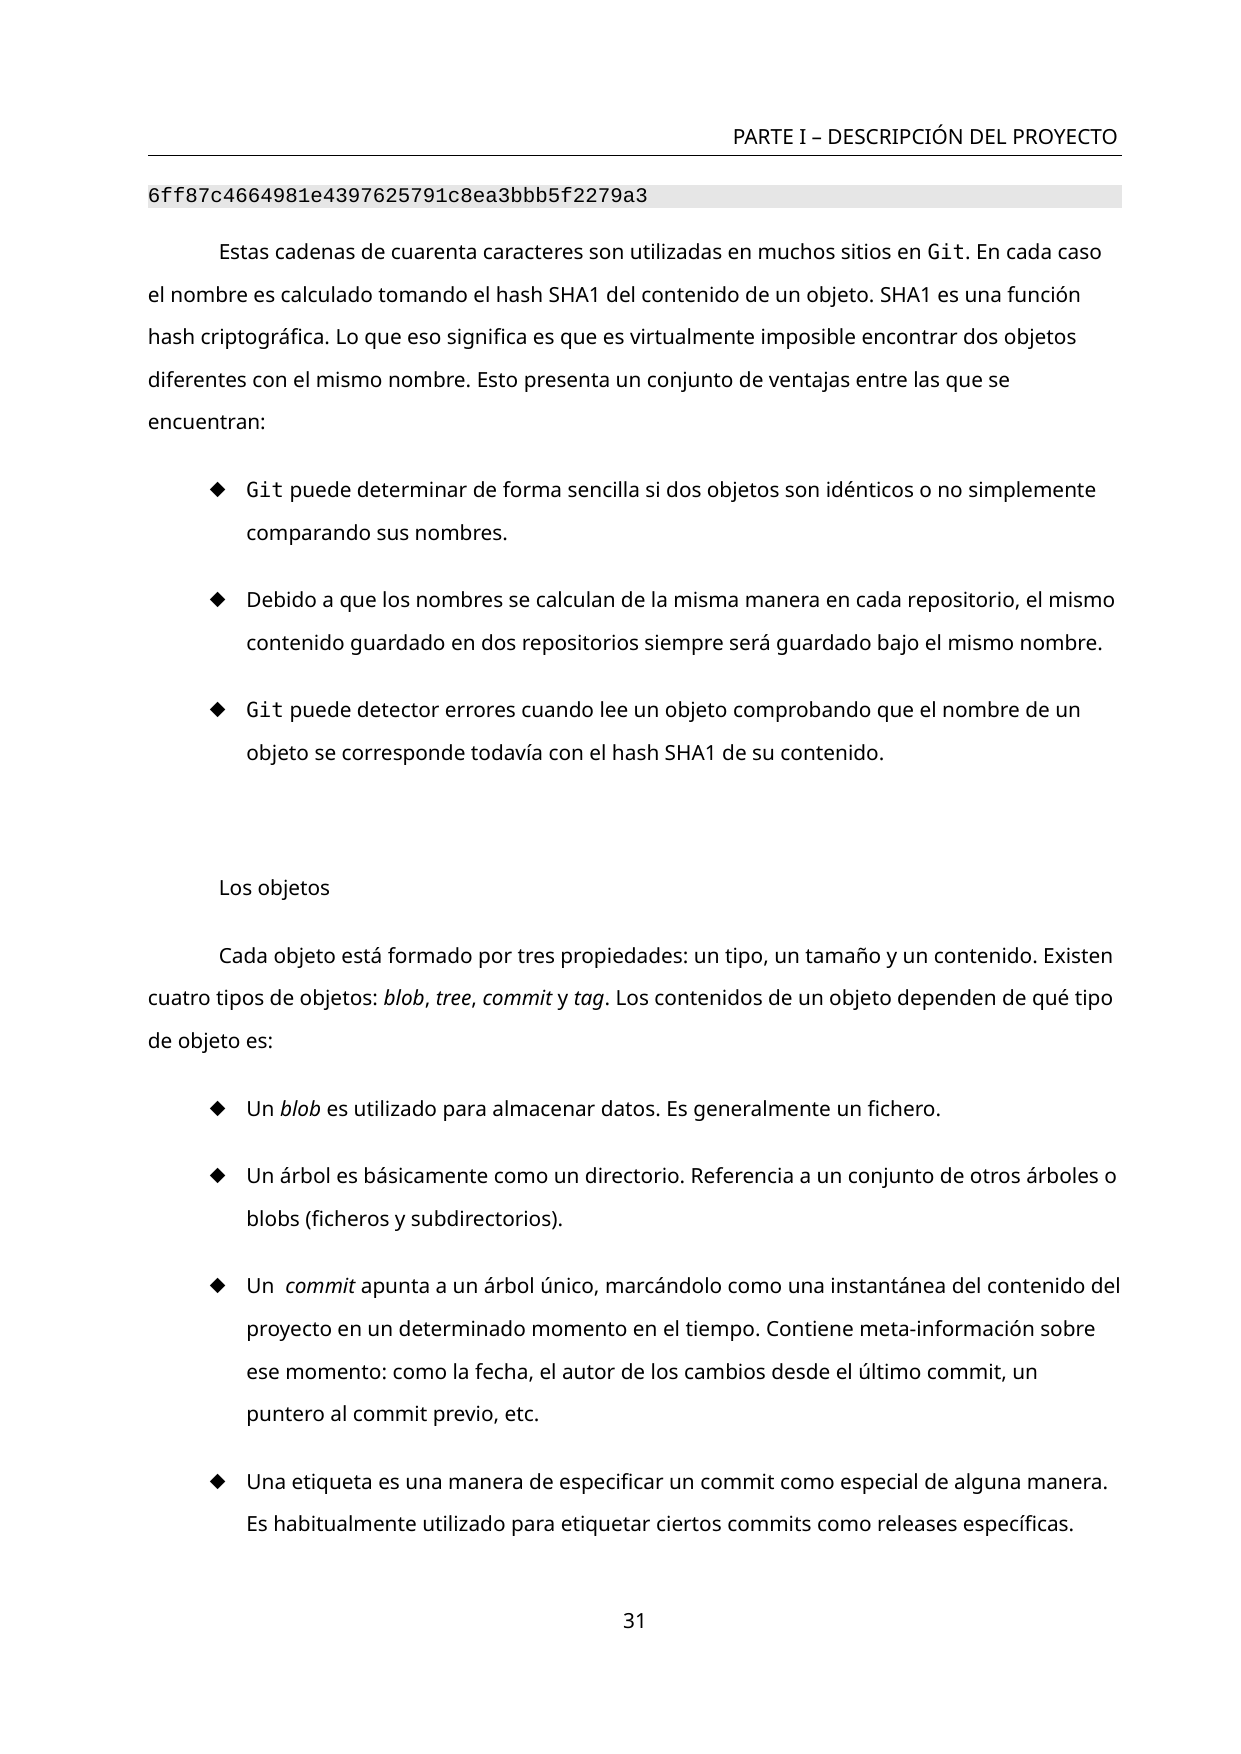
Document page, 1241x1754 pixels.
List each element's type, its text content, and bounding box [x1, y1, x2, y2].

list Debido a que los nombres se calculan de la misma manera en cada repositorio, el mismo contenido guardado en dos repositorios siempre será guardado bajo el mismo nombre. [209, 585, 1122, 656]
text 6ff87c4664981e4397625791c8ea3bbb5f2279a3 [148, 185, 1122, 208]
text Los objetos [148, 873, 1122, 902]
text Estas cadenas de cuarenta caracteres son utilizadas en muchos sitios en Git. En cada caso el nombre es calculado tomando el hash SHA1 del contenido de un objeto. SHA1 es una función hash criptográfica. Lo que eso significa es que es virtualmente imposible encontrar dos objetos diferentes con el mismo nombre. Esto presenta un conjunto de ventajas entre las que se encuentran: [148, 237, 1122, 436]
list Un árbol es básicamente como un directorio. Referencia a un conjunto de otros árboles o blobs (ficheros y subdirectorios). [209, 1161, 1122, 1232]
list Git puede detector errores cuando lee un objeto comprobando que el nombre de un objeto se corresponde todavía con el hash SHA1 de su contenido. [209, 696, 1122, 767]
list Git puede determinar de forma sencilla si dos objetos son idénticos o no simplemente comparando sus nombres. [209, 475, 1122, 546]
list Un commit apunta a un árbol único, marcándolo como una instantánea del contenido del proyecto en un determinado momento en el tiempo. Contiene meta-información sobre ese momento: como la fecha, el autor de los cambios desde el último commit, un puntero al commit previo, etc. [209, 1272, 1122, 1428]
list Un blob es utilizado para almacenar datos. Es generalmente un fichero. [209, 1094, 1122, 1122]
list Una etiqueta es una manera de especificar un commit como especial de alguna manera. Es habitualmente utilizado para etiquetar ciertos commits como releases específicas. [209, 1467, 1122, 1538]
text Cada objeto está formado por tres propiedades: un tipo, un tamaño y un contenido. Existen cuatro tipos de objetos: blob, tree, commit y tag. Los contenidos de un objeto dependen de qué tipo de objeto es: [148, 941, 1122, 1054]
